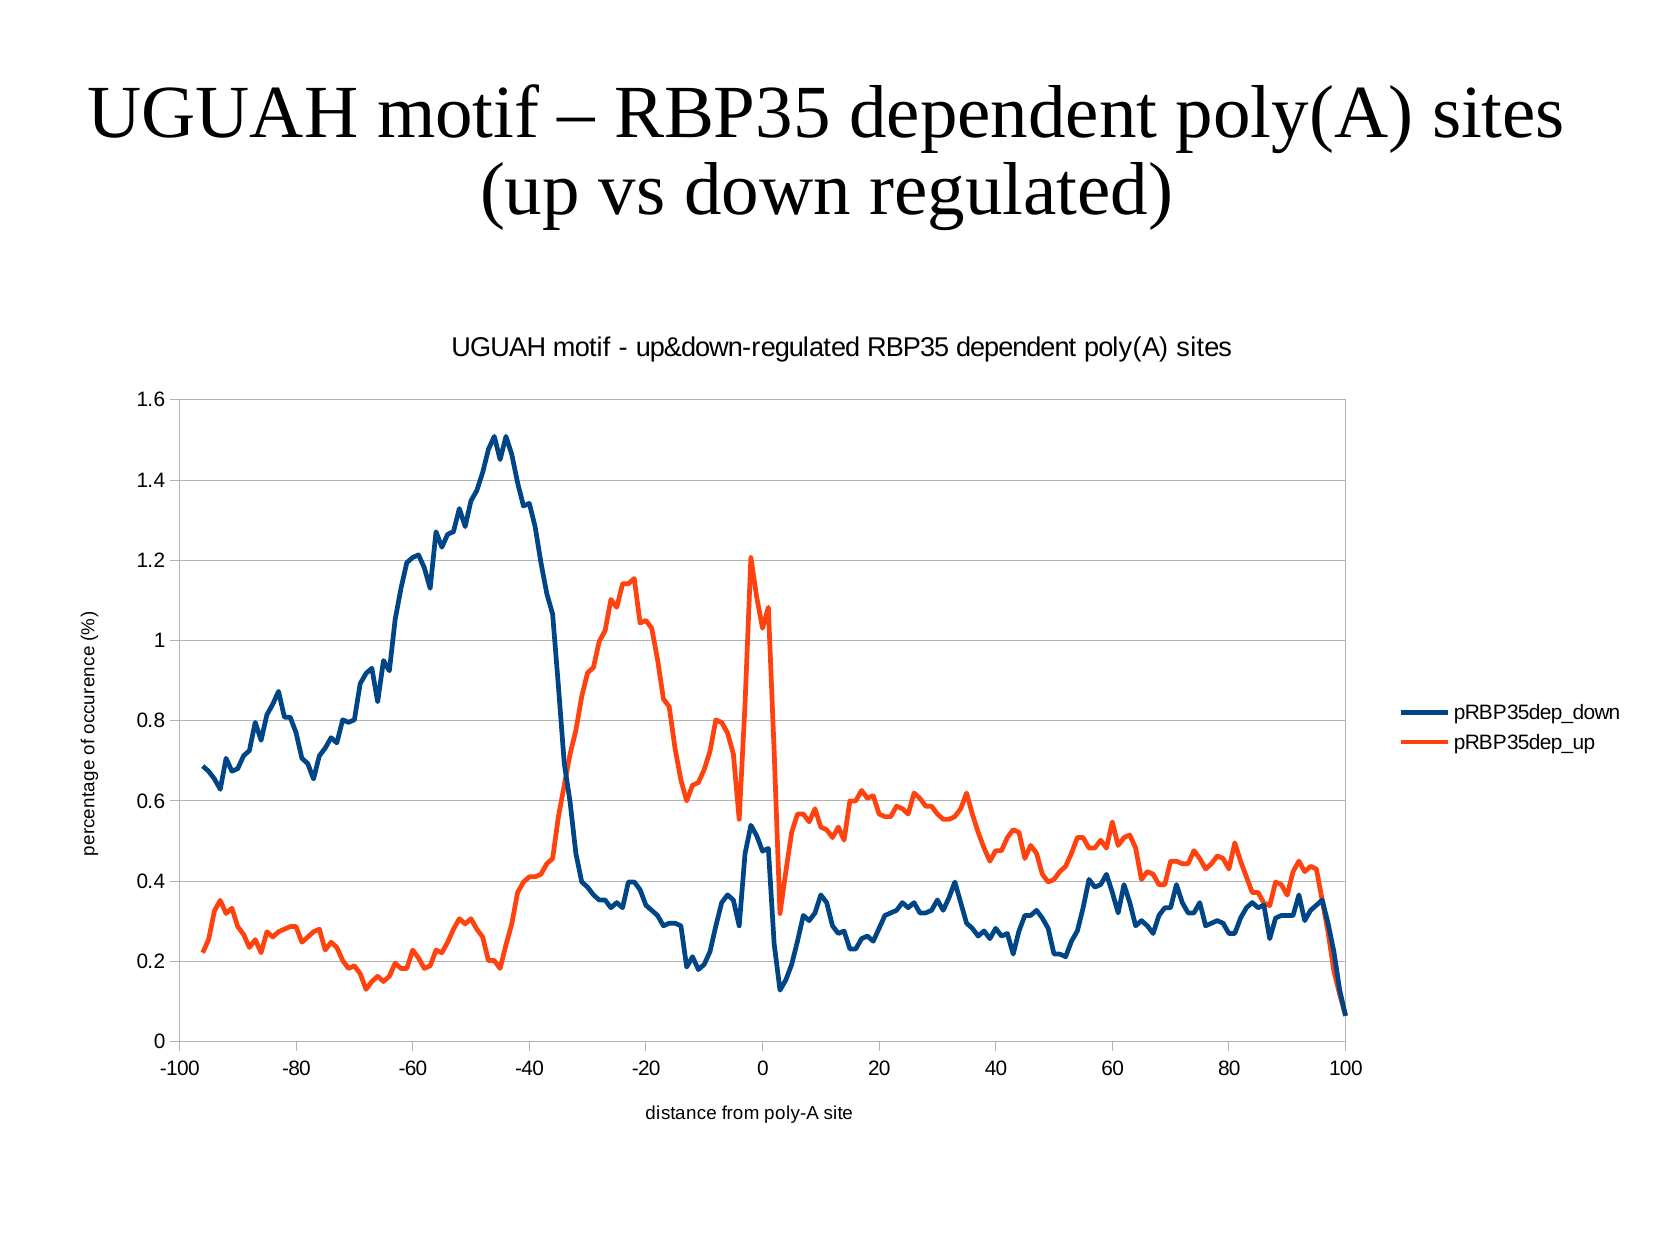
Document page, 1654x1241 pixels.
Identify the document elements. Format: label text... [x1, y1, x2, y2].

title UGUAH motif – RBP35 dependent poly(A) sites (up vs down regulated) [82, 49, 1571, 257]
chart [45, 300, 1639, 1156]
